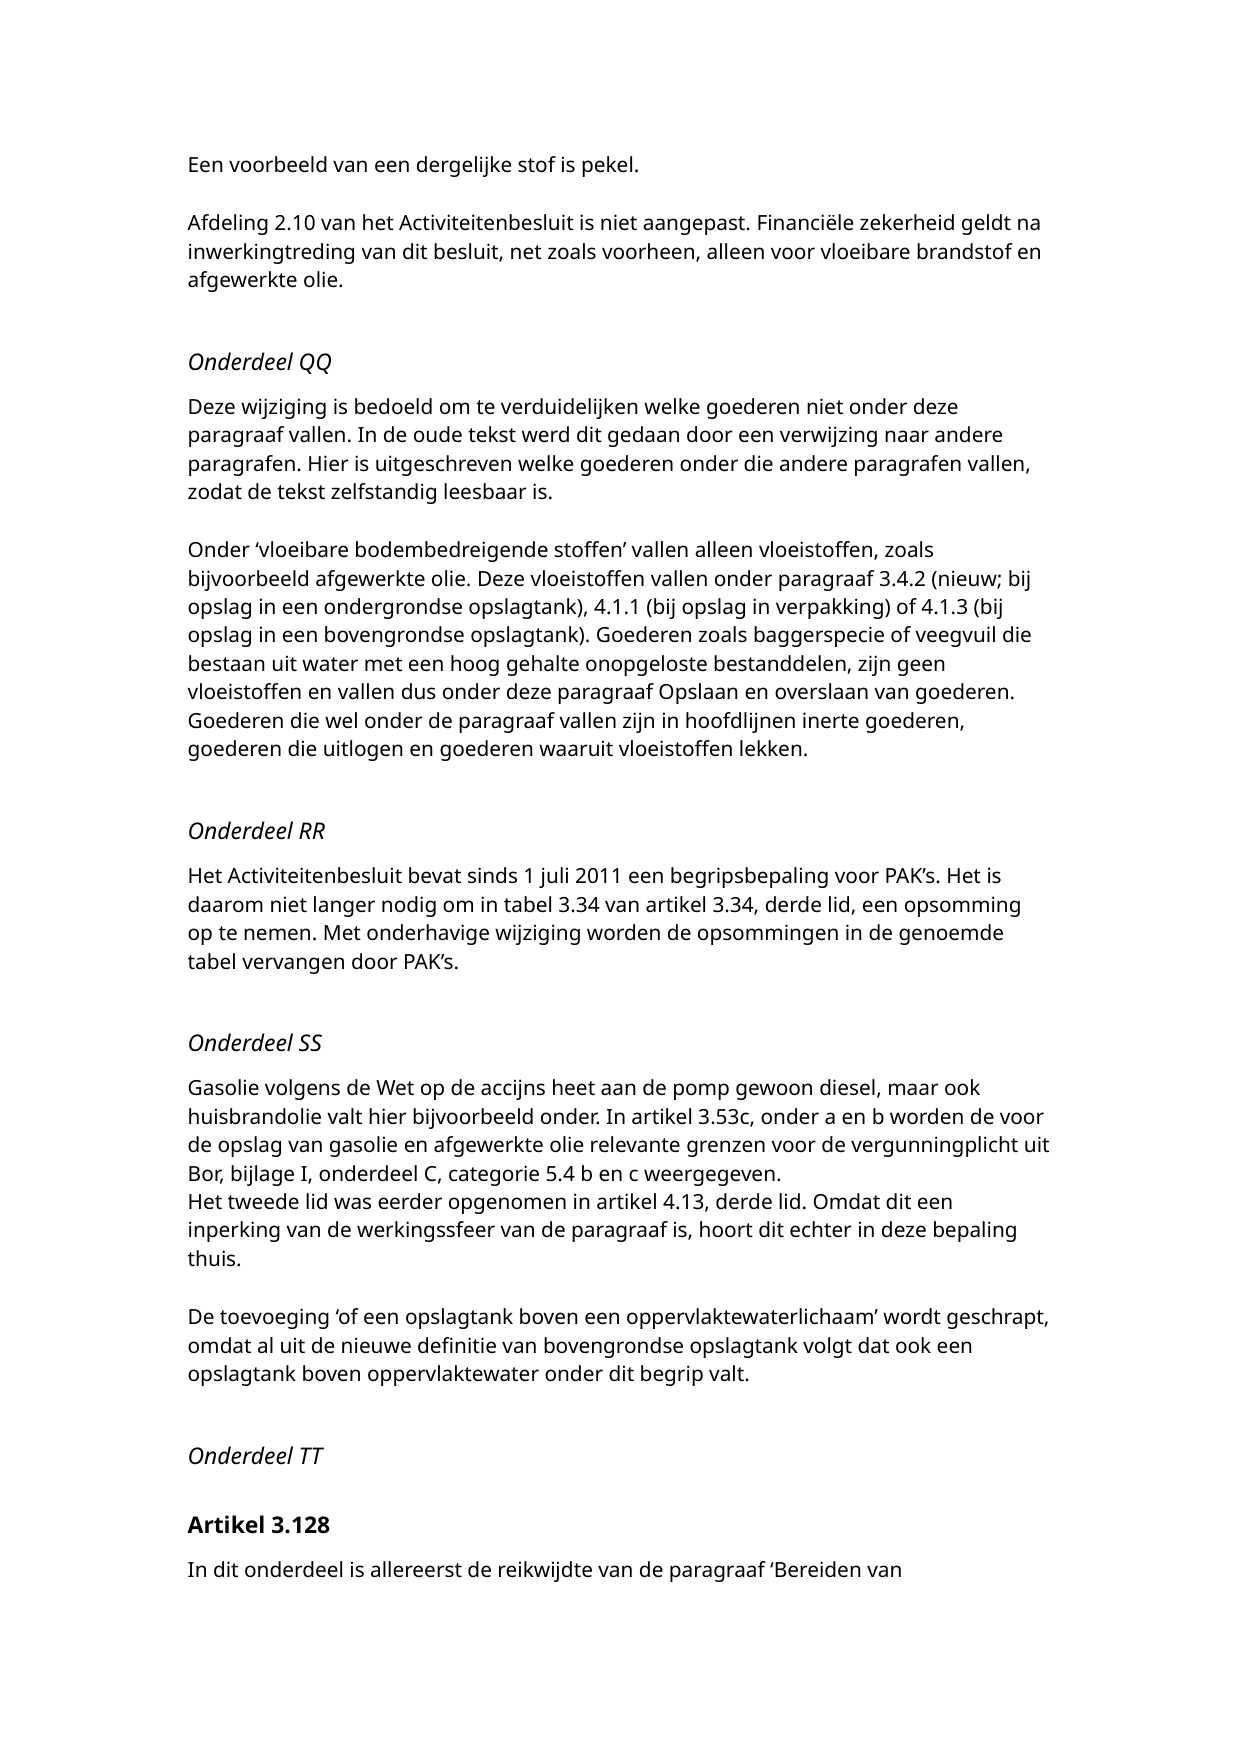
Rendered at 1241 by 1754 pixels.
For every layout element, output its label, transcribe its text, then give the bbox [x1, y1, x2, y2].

subtitle Onderdeel TT [187, 1440, 1053, 1471]
subtitle Onderdeel QQ [187, 346, 1053, 377]
text Het Activiteitenbesluit bevat sinds 1 juli 2011 een begripsbepaling voor PAK’s. Het is daarom niet langer nodig om in tabel 3.34 van artikel 3.34, derde lid, een opsomming op te nemen. Met onderhavige wijziging worden de opsommingen in de genoemde tabel vervangen door PAK’s. [187, 861, 1053, 975]
text Goederen die wel onder de paragraaf vallen zijn in hoofdlijnen inerte goederen, goederen die uitlogen en goederen waaruit vloeistoffen lekken. [187, 706, 1053, 763]
text Een voorbeeld van een dergelijke stof is pekel. [187, 150, 1053, 178]
subtitle Artikel 3.128 [187, 1508, 1053, 1540]
text Afdeling 2.10 van het Activiteitenbesluit is niet aangepast. Financiële zekerheid geldt na inwerkingtreding van dit besluit, net zoals voorheen, alleen voor vloeibare brandstof en afgewerkte olie. [187, 208, 1053, 294]
text Gasolie volgens de Wet op de accijns heet aan de pomp gewoon diesel, maar ook huisbrandolie valt hier bijvoorbeeld onder. In artikel 3.53c, onder a en b worden de voor de opslag van gasolie en afgewerkte olie relevante grenzen voor de vergunningplicht uit Bor, bijlage I, onderdeel C, categorie 5.4 b en c weergegeven. [187, 1073, 1053, 1187]
text In dit onderdeel is allereerst de reikwijdte van de paragraaf ‘Bereiden van [187, 1555, 1053, 1583]
text Deze wijziging is bedoeld om te verduidelijken welke goederen niet onder deze paragraaf vallen. In de oude tekst werd dit gedaan door een verwijzing naar andere paragrafen. Hier is uitgeschreven welke goederen onder die andere paragrafen vallen, zodat de tekst zelfstandig leesbaar is. [187, 392, 1053, 506]
text Onder ‘vloeibare bodembedreigende stoffen’ vallen alleen vloeistoffen, zoals bijvoorbeeld afgewerkte olie. Deze vloeistoffen vallen onder paragraaf 3.4.2 (nieuw; bij opslag in een ondergrondse opslagtank), 4.1.1 (bij opslag in verpakking) of 4.1.3 (bij opslag in een bovengrondse opslagtank). Goederen zoals baggerspecie of veegvuil die bestaan uit water met een hoog gehalte onopgeloste bestanddelen, zijn geen vloeistoffen en vallen dus onder deze paragraaf Opslaan en overslaan van goederen. [187, 535, 1053, 706]
subtitle Onderdeel RR [187, 815, 1053, 846]
text De toevoeging ‘of een opslagtank boven een oppervlaktewaterlichaam’ wordt geschrapt, omdat al uit de nieuwe definitie van bovengrondse opslagtank volgt dat ook een opslagtank boven oppervlaktewater onder dit begrip valt. [187, 1302, 1053, 1388]
text Het tweede lid was eerder opgenomen in artikel 4.13, derde lid. Omdat dit een inperking van de werkingssfeer van de paragraaf is, hoort dit echter in deze bepaling thuis. [187, 1187, 1053, 1272]
subtitle Onderdeel SS [187, 1027, 1053, 1058]
